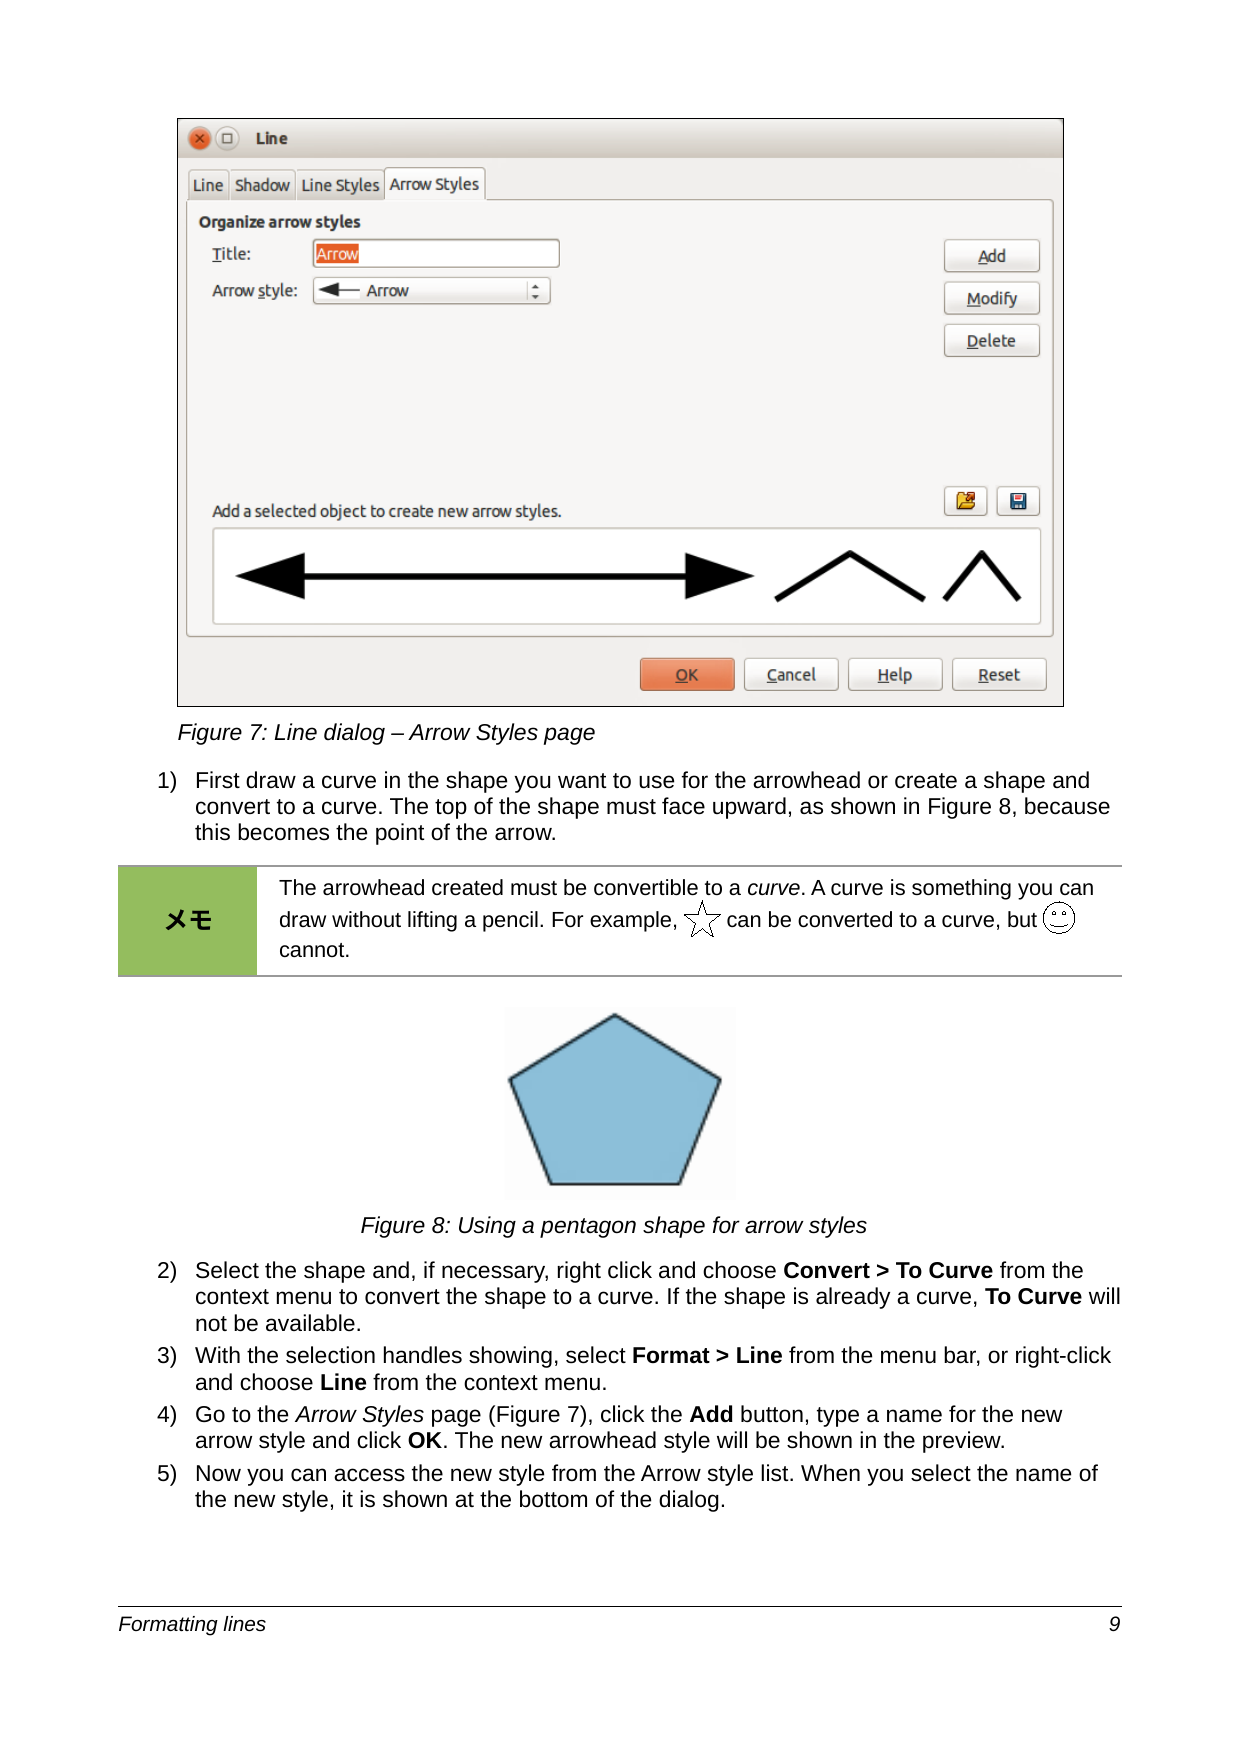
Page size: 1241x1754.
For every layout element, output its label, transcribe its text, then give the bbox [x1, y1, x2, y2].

list With the selection handles showing, select Format > Line from the menu bar, or right-click and choose Line from the context menu. [177, 1342, 1122, 1395]
table_header メモ [118, 867, 257, 975]
list Now you can access the new style from the Arrow style list. When you select the name of the new style, it is shown at the bottom of the dialog. [177, 1460, 1122, 1513]
list Select the shape and, if necessary, right click and choose Convert > To Curve from the context menu to convert the shape to a curve. If the shape is already a curve, To Curve will not be available. [177, 1257, 1122, 1336]
list Go to the Arrow Styles page (Figure 7), click the Add button, type a name for the new arrow style and click OK. The new arrowhead style will be shown in the preview. [177, 1401, 1122, 1454]
picture [178, 119, 1063, 706]
list First draw a curve in the shape you want to use for the arrowhead or create a shape and convert to a curve. The top of the shape must face upward, as shown in Figure 8, because this becomes the point of the arrow. [177, 767, 1122, 846]
table_header The arrowhead created must be convertible to a curve. A curve is something you can draw without lifting a pencil. For example, can be converted to a curve, but cannot. [258, 867, 1122, 975]
text Figure 7: Line dialog – Arrow Styles page [177, 719, 1063, 746]
text Figure 8: Using a pentagon shape for arrow styles [360, 1212, 880, 1238]
picture [504, 1007, 736, 1200]
